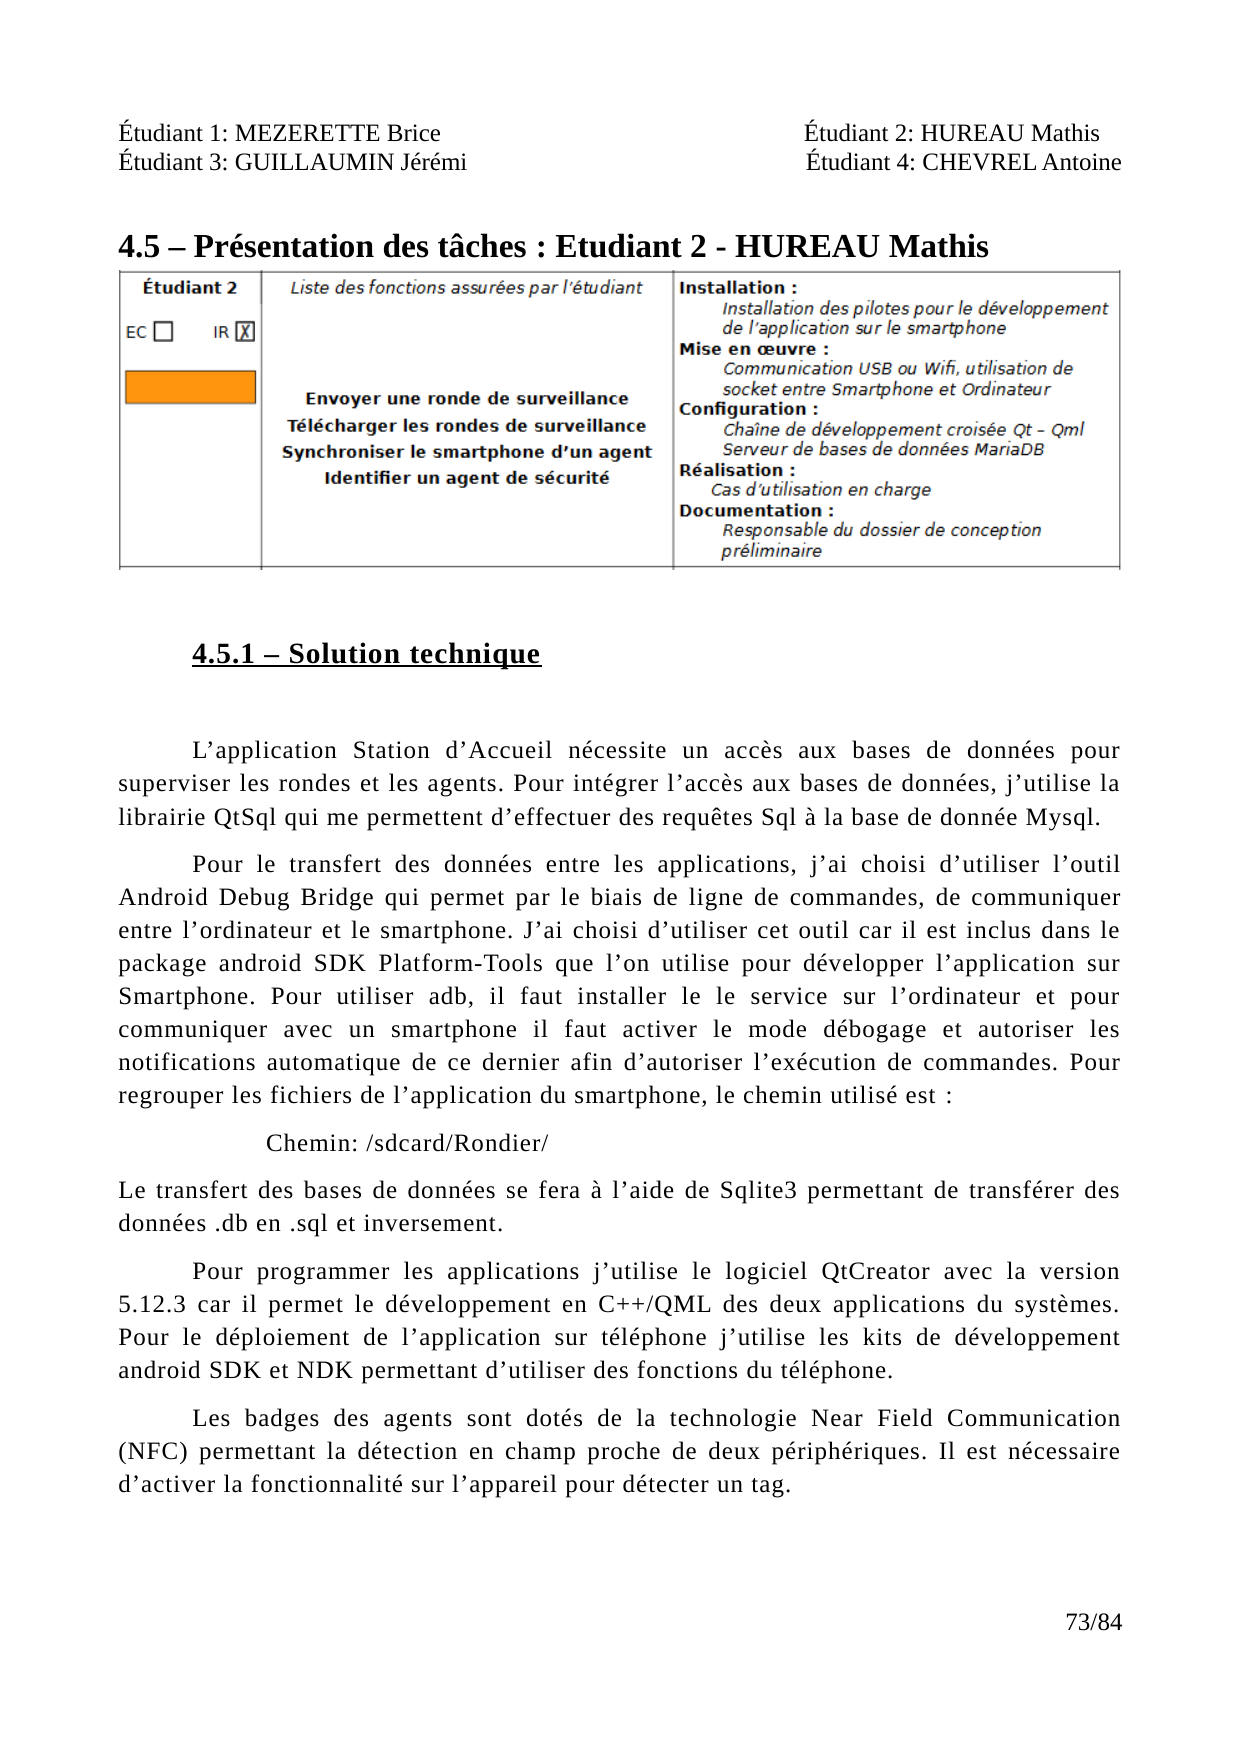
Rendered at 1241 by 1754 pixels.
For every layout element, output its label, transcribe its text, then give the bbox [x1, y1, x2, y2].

text Pour programmer les applications j’utilise le logiciel QtCreator avec la version 5.12.3 car il permet le développement en C++/QML des deux applications du systèmes. Pour le déploiement de l’application sur téléphone j’utilise les kits de développement android SDK et NDK permettant d’utiliser des fonctions du téléphone. [118, 1256, 1122, 1384]
text Les badges des agents sont dotés de la technologie Near Field Communication (NFC) permettant la détection en champ proche de deux périphériques. Il est nécessaire d’activer la fonctionnalité sur l’appareil pour détecter un tag. [118, 1403, 1122, 1498]
subtitle 4.5 – Présentation des tâches : Etudiant 2 - HUREAU Mathis [118, 226, 1122, 264]
text Chemin: /sdcard/Rondier/ [118, 1128, 1122, 1157]
picture [118, 270, 1123, 570]
text Le transfert des bases de données se fera à l’aide de Sqlite3 permettant de transférer des données .db en .sql et inversement. [118, 1176, 1122, 1237]
text Pour le transfert des données entre les applications, j’ai choisi d’utiliser l’outil Android Debug Bridge qui permet par le biais de ligne de commandes, de communiquer entre l’ordinateur et le smartphone. J’ai choisi d’utiliser cet outil car il est inclus dans le package android SDK Platform-Tools que l’on utilise pour développer l’application sur Smartphone. Pour utiliser adb, il faut installer le le service sur l’ordinateur et pour communiquer avec un smartphone il faut activer le mode débogage et autoriser les notifications automatique de ce dernier afin d’autoriser l’exécution de commandes. Pour regrouper les fichiers de l’application du smartphone, le chemin utilisé est : [118, 849, 1122, 1109]
text L’application Station d’Accueil nécessite un accès aux bases de données pour superviser les rondes et les agents. Pour intégrer l’accès aux bases de données, j’utilise la librairie QtSql qui me permettent d’effectuer des requêtes Sql à la base de donnée Mysql. [118, 736, 1122, 830]
subtitle 4.5.1 – Solution technique [118, 636, 1122, 670]
